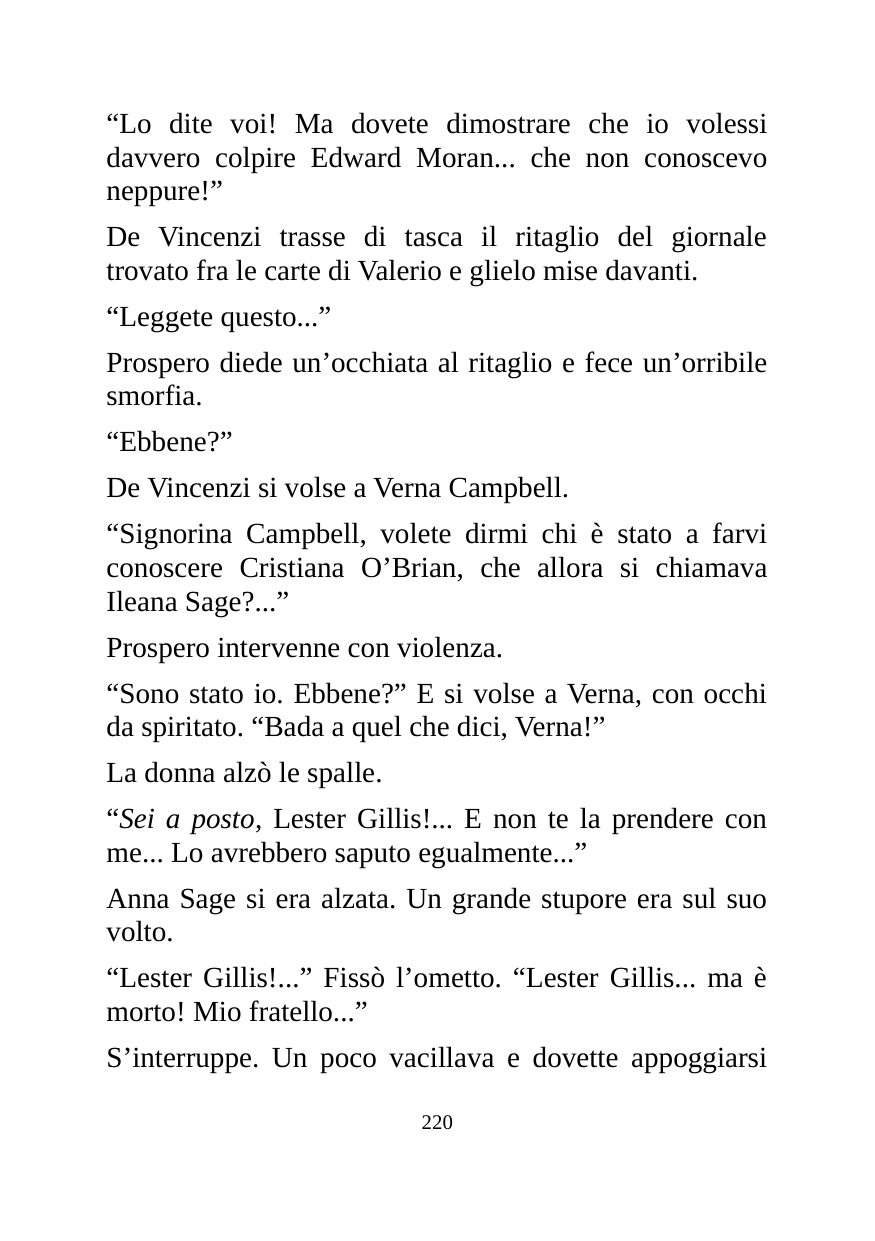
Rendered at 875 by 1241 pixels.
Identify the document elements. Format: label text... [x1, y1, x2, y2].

text “Sei a posto, Lester Gillis!... E non te la prendere con me... Lo avrebbero saputo egualmente...” [106, 801, 768, 868]
text Prospero diede un’occhiata al ritaglio e fece un’orribile smorfia. [106, 345, 768, 412]
text Prospero intervenne con violenza. [106, 630, 768, 663]
text “Signorina Campbell, volete dirmi chi è stato a farvi conoscere Cristiana O’Brian, che allora si chiamava Ileana Sage?...” [106, 517, 768, 617]
text S’interruppe. Un poco vacillava e dovette appoggiarsi [106, 1040, 768, 1074]
text Anna Sage si era alzata. Un grande stupore era sul suo volto. [106, 881, 768, 948]
text “Ebbene?” [106, 424, 768, 458]
text De Vincenzi trasse di tasca il ritaglio del giornale trovato fra le carte di Valerio e glielo mise davanti. [106, 219, 768, 286]
text “Lester Gillis!...” Fissò l’ometto. “Lester Gillis... ma è morto! Mio fratello...” [106, 961, 768, 1028]
text “Lo dite voi! Ma dovete dimostrare che io volessi davvero colpire Edward Moran... che non conoscevo neppure!” [106, 106, 768, 207]
text “Leggete questo...” [106, 299, 768, 332]
text De Vincenzi si volse a Verna Campbell. [106, 471, 768, 504]
text La donna alzò le spalle. [106, 755, 768, 789]
text “Sono stato io. Ebbene?” E si volse a Verna, con occhi da spiritato. “Bada a quel che dici, Verna!” [106, 676, 768, 743]
